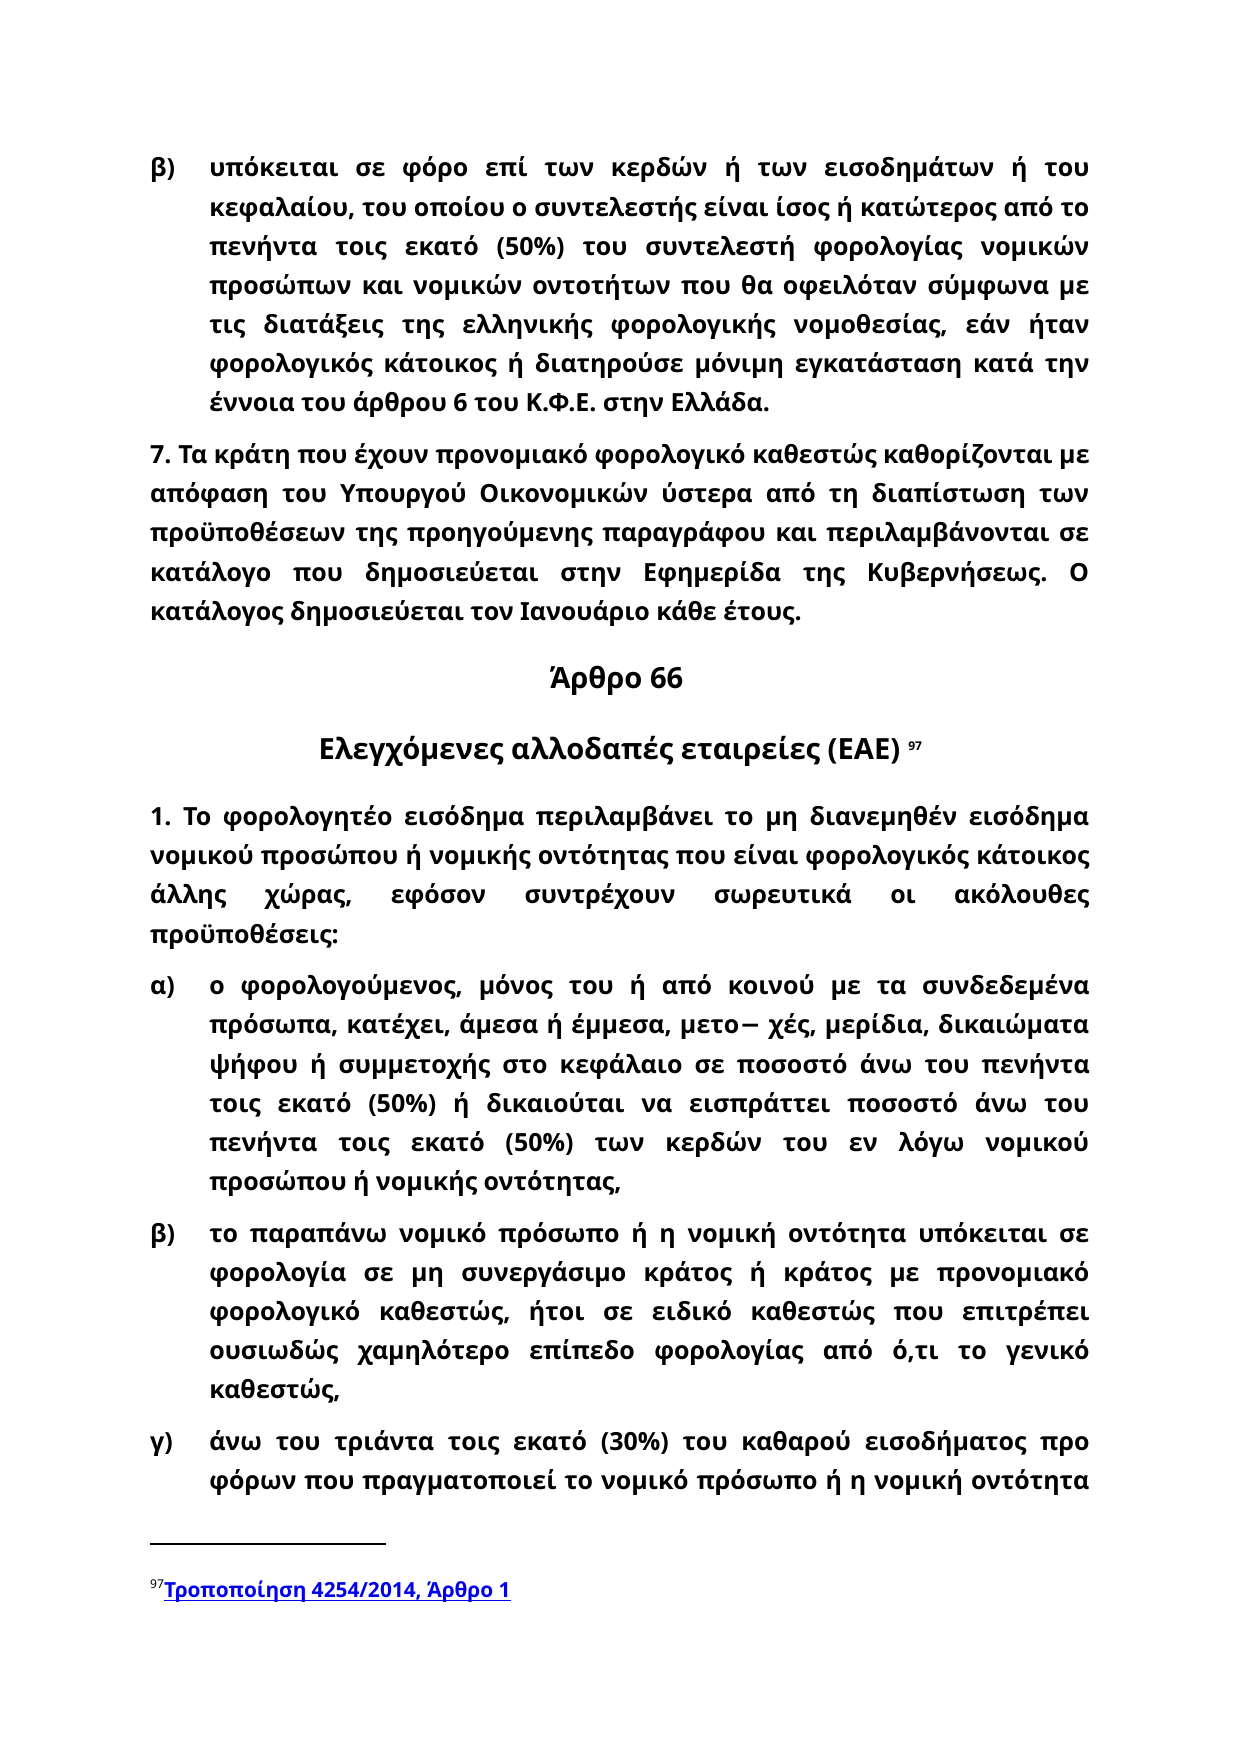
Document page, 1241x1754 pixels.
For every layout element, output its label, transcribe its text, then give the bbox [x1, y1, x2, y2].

text Τροποποίηση 4254/2014, Άρθρο 1 [150, 1576, 1090, 1604]
text 7. Τα κράτη που έχουν προνομιακό φορολογικό καθεστώς καθορίζονται με απόφαση του Υπουργού Οικονομικών ύστερα από τη διαπίστωση των προϋποθέσεων της προηγούμενης παραγράφου και περιλαμβάνονται σε κατάλογο που δημοσιεύεται στην Εφημερίδα της Κυβερνήσεως. Ο κατάλογος δημοσιεύεται τον Ιανουάριο κάθε έτους. [150, 437, 1090, 627]
subtitle Ελεγχόμενες αλλοδαπές εταιρείες (ΕΑΕ) [150, 728, 1090, 768]
text 1. Το φορολογητέο εισόδημα περιλαμβάνει το μη διανεμηθέν εισόδημα νομικού προσώπου ή νομικής οντότητας που είναι φορολογικός κάτοικος άλλης χώρας, εφόσον συντρέχουν σωρευτικά οι ακόλουθες προϋποθέσεις: [150, 799, 1090, 950]
list α) ο φορολογούμενος, μόνος του ή από κοινού με τα συνδεδεμένα πρόσωπα, κατέχει, άμεσα ή έμμεσα, μετο− χές, μερίδια, δικαιώματα ψήφου ή συμμετοχής στο κεφάλαιο σε ποσοστό άνω του πενήντα τοις εκατό (50%) ή δικαιούται να εισπράττει ποσοστό άνω του πενήντα τοις εκατό (50%) των κερδών του εν λόγω νομικού προσώπου ή νομικής οντότητας, [150, 968, 1090, 1198]
list β) το παραπάνω νομικό πρόσωπο ή η νομική οντότητα υπόκειται σε φορολογία σε μη συνεργάσιμο κράτος ή κράτος με προνομιακό φορολογικό καθεστώς, ήτοι σε ειδικό καθεστώς που επιτρέπει ουσιωδώς χαμηλότερο επίπεδο φορολογίας από ό,τι το γενικό καθεστώς, [150, 1215, 1090, 1406]
subtitle Άρθρο 66 [150, 657, 1090, 697]
list γ) άνω του τριάντα τοις εκατό (30%) του καθαρού εισοδήματος προ φόρων που πραγματοποιεί το νομικό πρόσωπο ή η νομική οντότητα [150, 1424, 1090, 1497]
list β) υπόκειται σε φόρο επί των κερδών ή των εισοδημάτων ή του κεφαλαίου, του οποίου ο συντελεστής είναι ίσος ή κατώτερος από το πενήντα τοις εκατό (50%) του συντελεστή φορολογίας νομικών προσώπων και νομικών οντοτήτων που θα οφειλόταν σύμφωνα με τις διατάξεις της ελληνικής φορολογικής νομοθεσίας, εάν ήταν φορολογικός κάτοικος ή διατηρούσε μόνιμη εγκατάσταση κατά την έννοια του άρθρου 6 του Κ.Φ.Ε. στην Ελλάδα. [150, 150, 1090, 419]
